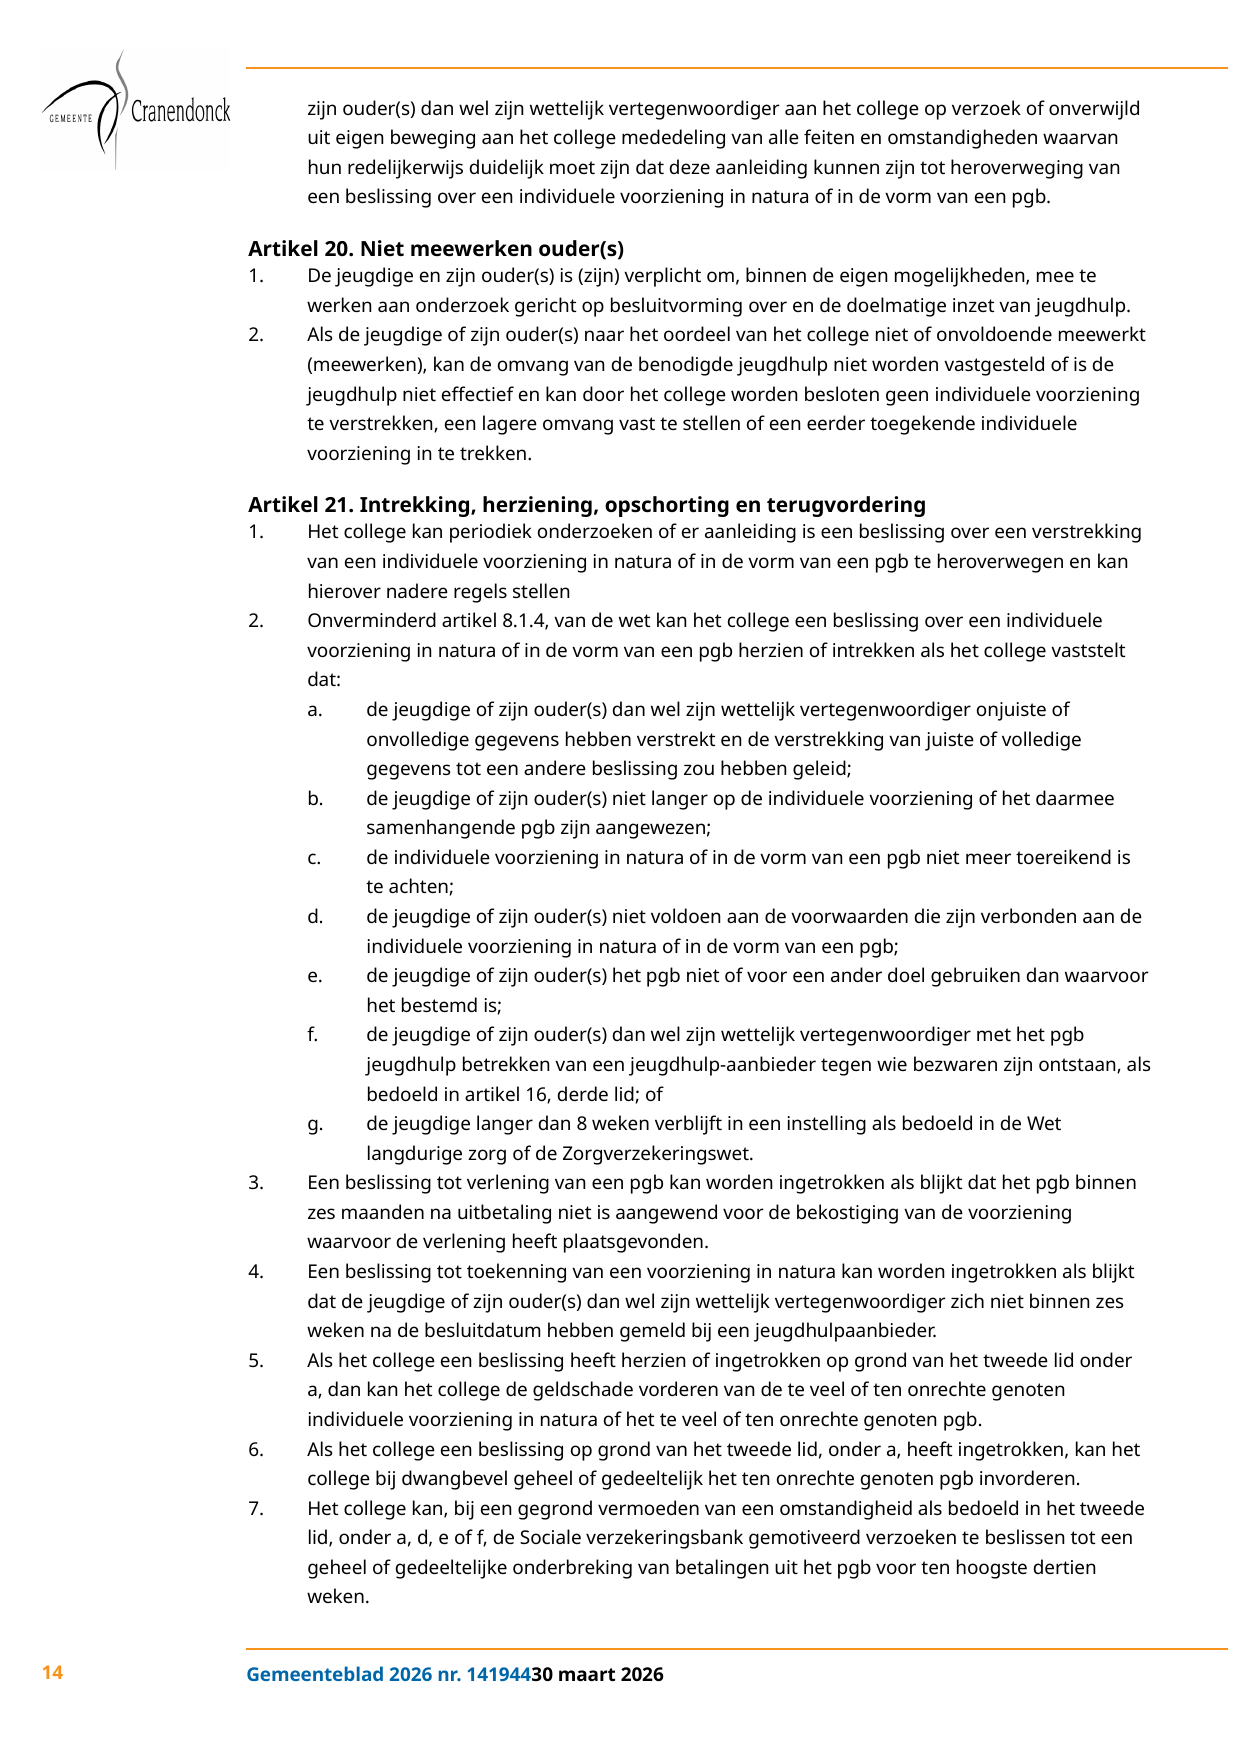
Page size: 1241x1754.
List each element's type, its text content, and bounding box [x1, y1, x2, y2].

text Artikel 20. Niet meewerken ouder(s) [248, 234, 1152, 262]
list Het college kan, bij een gegrond vermoeden van een omstandigheid als bedoeld in het tweede lid, onder a, d, e of f, de Sociale verzekeringsbank gemotiveerd verzoeken te beslissen tot een geheel of gedeeltelijke onderbreking van betalingen uit het pgb voor ten hoogste dertien weken. [248, 1495, 1152, 1609]
text Artikel 21. Intrekking, herziening, opschorting en terugvordering [248, 490, 1152, 519]
list Als het college een beslissing op grond van het tweede lid, onder a, heeft ingetrokken, kan het college bij dwangbevel geheel of gedeeltelijk het ten onrechte genoten pgb invorderen. [248, 1436, 1152, 1491]
list de jeugdige of zijn ouder(s) dan wel zijn wettelijk vertegenwoordiger met het pgb jeugdhulp betrekken van een jeugdhulp-aanbieder tegen wie bezwaren zijn ontstaan, als bedoeld in artikel 16, derde lid; of [307, 1022, 1152, 1107]
list de individuele voorziening in natura of in de vorm van een pgb niet meer toereikend is te achten; [307, 844, 1152, 899]
list zijn ouder(s) dan wel zijn wettelijk vertegenwoordiger aan het college op verzoek of onverwijld uit eigen beweging aan het college mededeling van alle feiten en omstandigheden waarvan hun redelijkerwijs duidelijk moet zijn dat deze aanleiding kunnen zijn tot heroverweging van een beslissing over een individuele voorziening in natura of in de vorm van een pgb. [248, 95, 1152, 209]
list Een beslissing tot verlening van een pgb kan worden ingetrokken als blijkt dat het pgb binnen zes maanden na uitbetaling niet is aangewend voor de bekostiging van de voorziening waarvoor de verlening heeft plaatsgevonden. [248, 1169, 1152, 1254]
list de jeugdige of zijn ouder(s) dan wel zijn wettelijk vertegenwoordiger onjuiste of onvolledige gegevens hebben verstrekt en de verstrekking van juiste of volledige gegevens tot een andere beslissing zou hebben geleid; [307, 696, 1152, 781]
list de jeugdige of zijn ouder(s) niet langer op de individuele voorziening of het daarmee samenhangende pgb zijn aangewezen; [307, 785, 1152, 840]
picture [41, 47, 231, 172]
list Als het college een beslissing heeft herzien of ingetrokken op grond van het tweede lid onder a, dan kan het college de geldschade vorderen van de te veel of ten onrechte genoten individuele voorziening in natura of het te veel of ten onrechte genoten pgb. [248, 1347, 1152, 1432]
list De jeugdige en zijn ouder(s) is (zijn) verplicht om, binnen de eigen mogelijkheden, mee te werken aan onderzoek gericht op besluitvorming over en de doelmatige inzet van jeugdhulp. [248, 262, 1152, 318]
list de jeugdige of zijn ouder(s) het pgb niet of voor een ander doel gebruiken dan waarvoor het bestemd is; [307, 962, 1152, 1018]
list de jeugdige langer dan 8 weken verblijft in een instelling als bedoeld in de Wet langdurige zorg of de Zorgverzekeringswet. [307, 1110, 1152, 1166]
list de jeugdige of zijn ouder(s) niet voldoen aan de voorwaarden die zijn verbonden aan de individuele voorziening in natura of in de vorm van een pgb; [307, 903, 1152, 959]
list Als de jeugdige of zijn ouder(s) naar het oordeel van het college niet of onvoldoende meewerkt (meewerken), kan de omvang van de benodigde jeugdhulp niet worden vastgesteld of is de jeugdhulp niet effectief en kan door het college worden besloten geen individuele voorziening te verstrekken, een lagere omvang vast te stellen of een eerder toegekende individuele voorziening in te trekken. [248, 322, 1152, 466]
list Een beslissing tot toekenning van een voorziening in natura kan worden ingetrokken als blijkt dat de jeugdige of zijn ouder(s) dan wel zijn wettelijk vertegenwoordiger zich niet binnen zes weken na de besluitdatum hebben gemeld bij een jeugdhulpaanbieder. [248, 1258, 1152, 1343]
list Het college kan periodiek onderzoeken of er aanleiding is een beslissing over een verstrekking van een individuele voorziening in natura of in de vorm van een pgb te heroverwegen en kan hierover nadere regels stellen [248, 519, 1152, 604]
list Onverminderd artikel 8.1.4, van de wet kan het college een beslissing over een individuele voorziening in natura of in de vorm van een pgb herzien of intrekken als het college vaststelt dat: [248, 607, 1152, 692]
